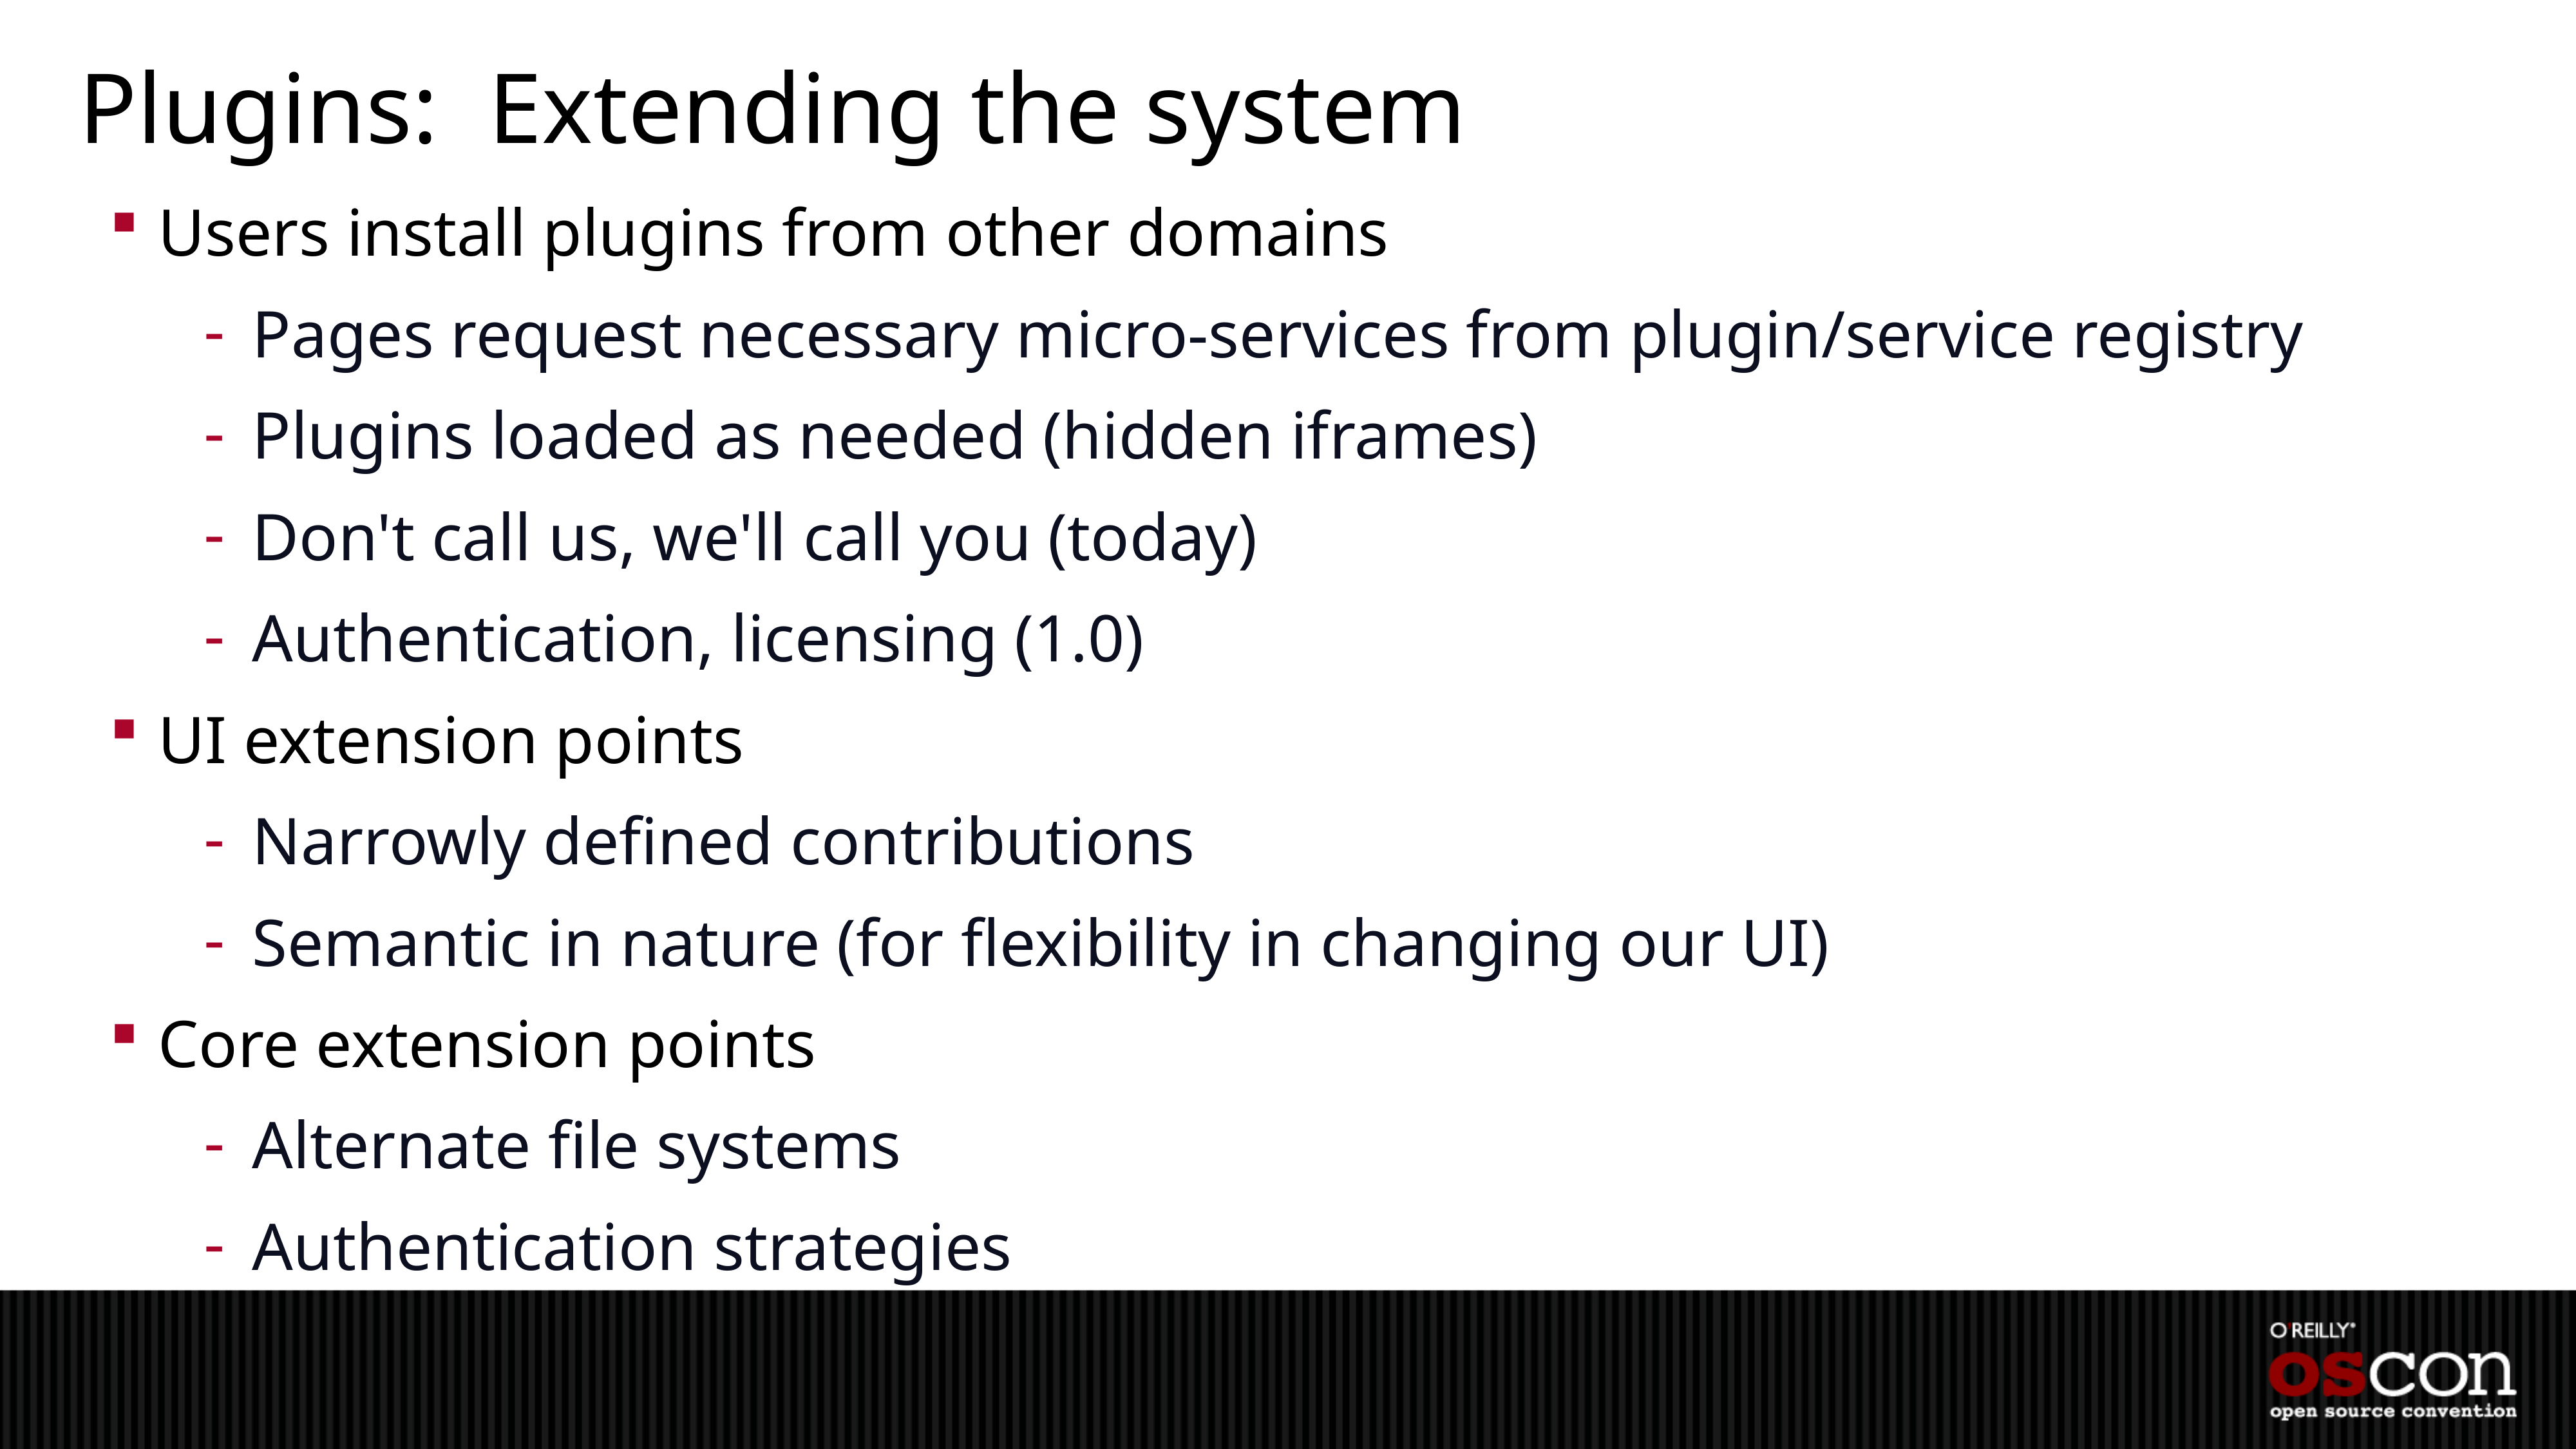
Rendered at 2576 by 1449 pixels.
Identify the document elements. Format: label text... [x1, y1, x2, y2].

picture [0, 0, 2576, 1449]
title Plugins: Extending the system [73, 17, 2503, 192]
list Users install plugins from other domains Pages request necessary micro-services from plugin/service registry Plugins loaded as needed (hidden iframes) Don't call us, we'll call you (today) Authentication, licensing (1.0) UI extension points Narrowly defined contributions Semantic in nature (for flexibility in changing our UI) Core extension points Alternate file systems Authentication strategies [76, 191, 2505, 1449]
